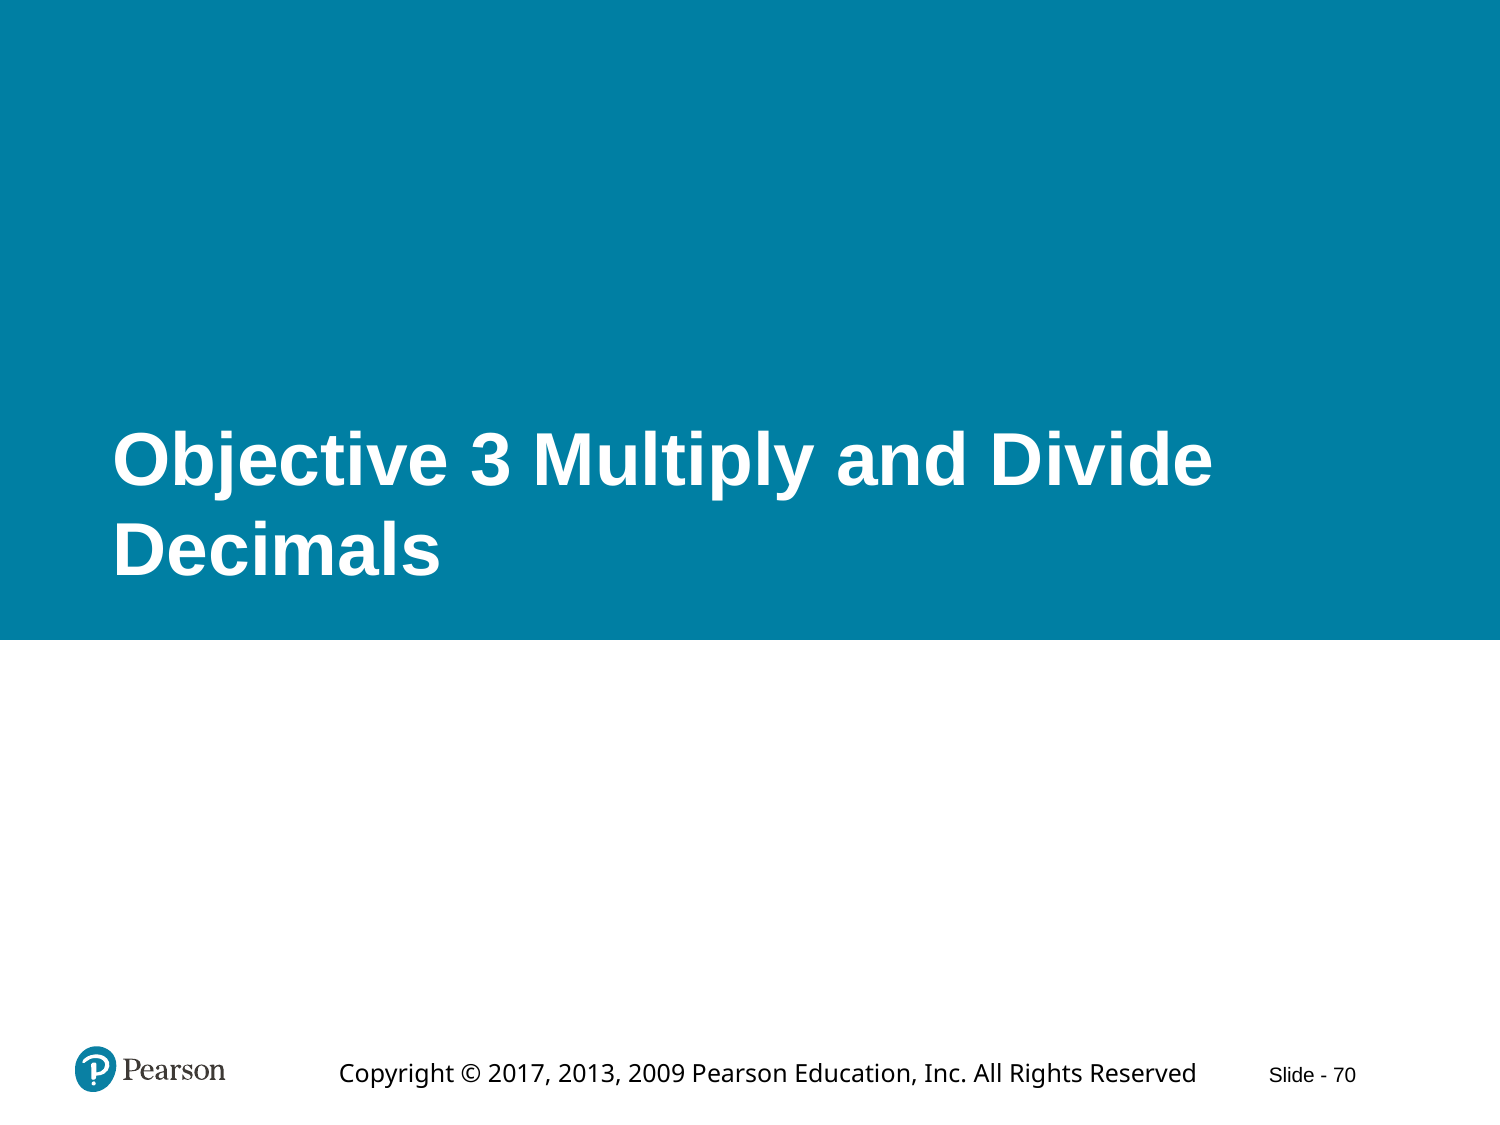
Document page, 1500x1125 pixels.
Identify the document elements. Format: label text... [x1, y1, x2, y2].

title Objective 3 Multiply and Divide Decimals [112, 125, 1388, 591]
